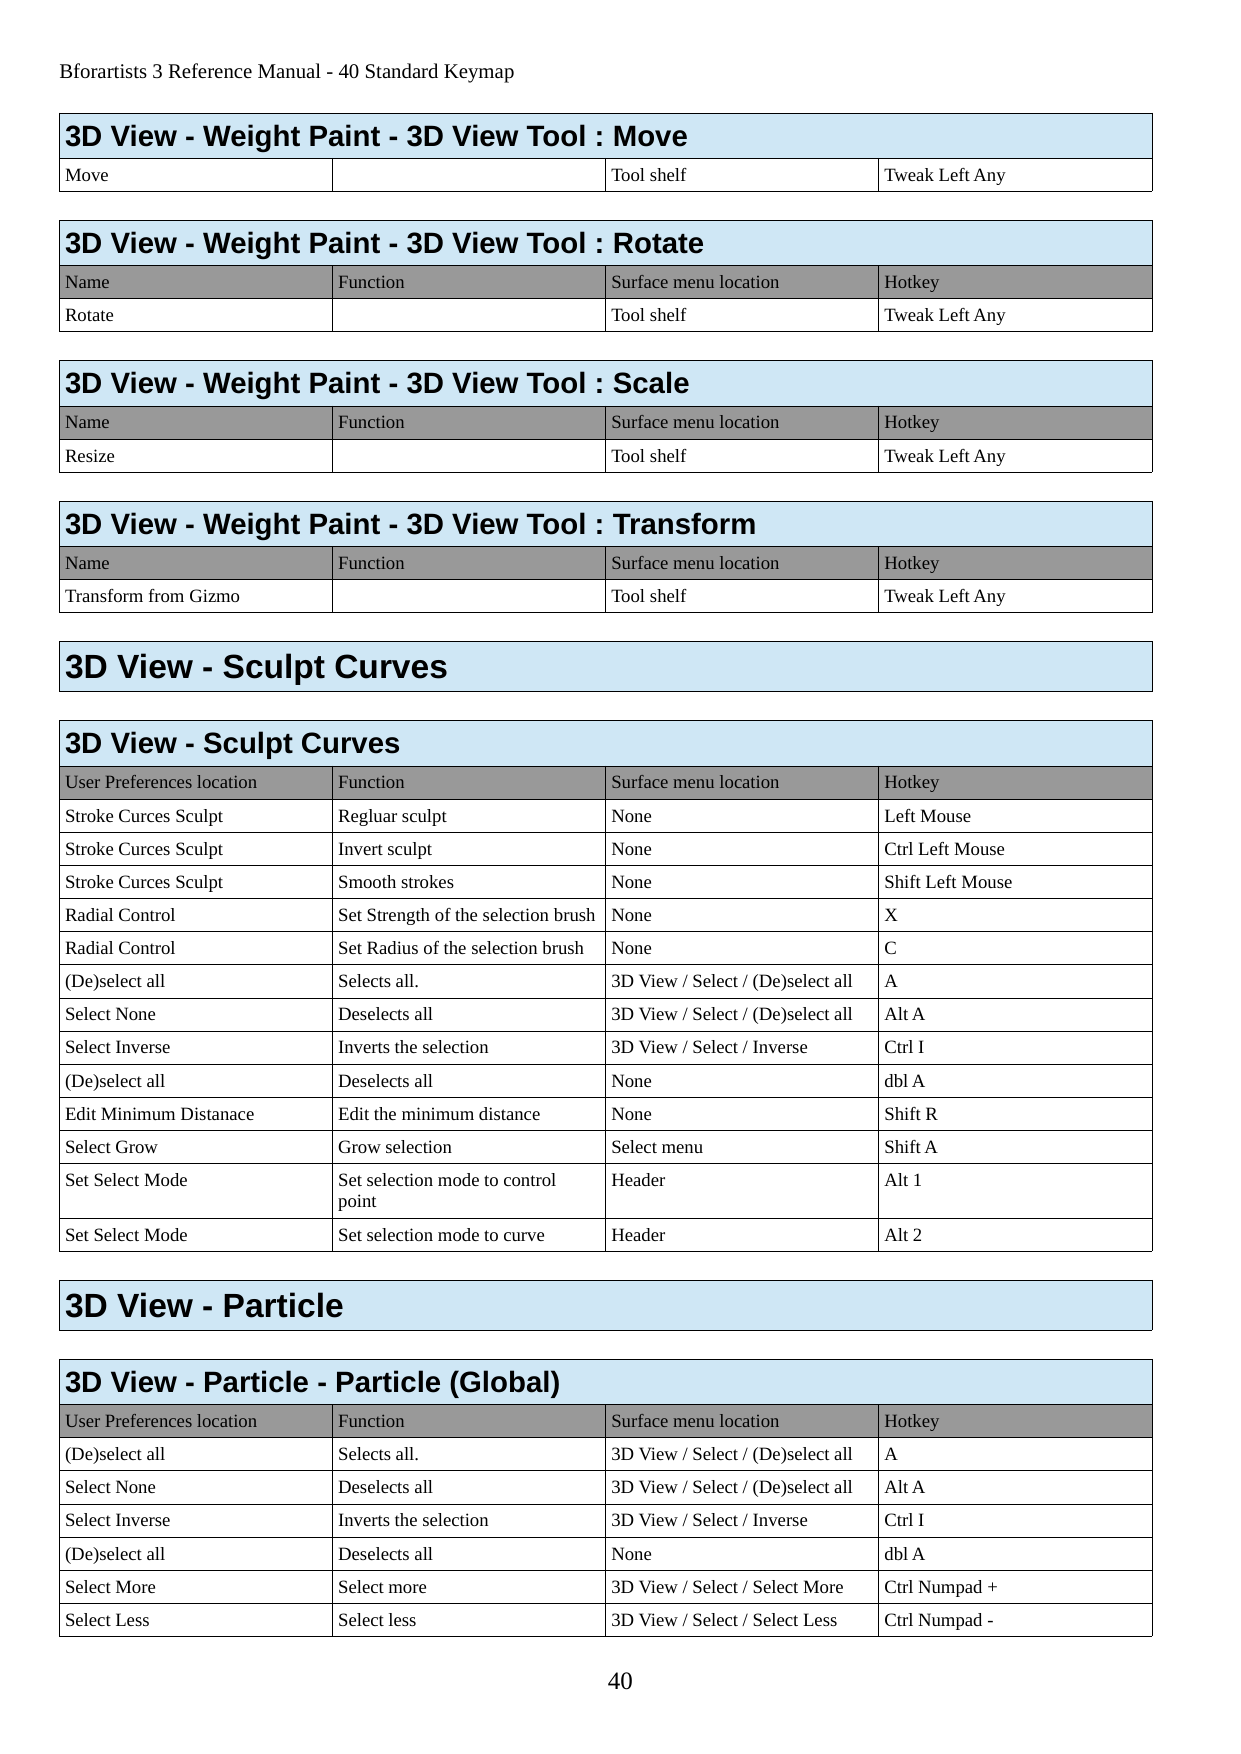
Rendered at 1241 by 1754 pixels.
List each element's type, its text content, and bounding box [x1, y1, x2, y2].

table_cell A [879, 965, 1152, 997]
table_cell None [606, 1538, 878, 1570]
table_cell Set Radius of the selection brush [333, 932, 605, 964]
table_cell Ctrl Left Mouse [879, 833, 1152, 865]
table_cell Smooth strokes [333, 866, 605, 898]
table_cell Select More [60, 1571, 332, 1603]
table_cell Ctrl I [879, 1505, 1152, 1537]
table_header 3D View - Weight Paint - 3D View Tool : Transform [60, 502, 1152, 546]
table_cell Set Strength of the selection brush [333, 899, 605, 931]
table_cell [333, 440, 605, 472]
table_cell 3D View / Select / (De)select all [606, 965, 878, 997]
table_cell Alt A [879, 999, 1152, 1031]
table_cell None [606, 1098, 878, 1130]
table_cell Header [606, 1219, 878, 1251]
table_cell Invert sculpt [333, 833, 605, 865]
table_cell Function [333, 767, 605, 799]
table_cell Select Grow [60, 1131, 332, 1163]
table_cell Tool shelf [606, 580, 878, 612]
table_cell Shift Left Mouse [879, 866, 1152, 898]
table_cell Surface menu location [606, 266, 878, 298]
table_cell 3D View / Select / (De)select all [606, 1471, 878, 1503]
table_header 3D View - Sculpt Curves [60, 721, 1152, 766]
table_cell Select menu [606, 1131, 878, 1163]
table_cell Select Inverse [60, 1505, 332, 1537]
table_cell None [606, 932, 878, 964]
table_cell Tool shelf [606, 159, 878, 191]
table_cell Move [60, 159, 332, 191]
table_cell A [879, 1438, 1152, 1470]
table_cell (De)select all [60, 1438, 332, 1470]
table_cell Alt 1 [879, 1164, 1152, 1218]
table_cell Inverts the selection [333, 1032, 605, 1064]
table_cell Deselects all [333, 1065, 605, 1097]
table_cell 3D View / Select / Inverse [606, 1032, 878, 1064]
table_cell Regluar sculpt [333, 800, 605, 832]
table_cell X [879, 899, 1152, 931]
table_cell Shift A [879, 1131, 1152, 1163]
table_cell Tweak Left Any [879, 580, 1152, 612]
table_cell Function [333, 407, 605, 439]
table_cell Tweak Left Any [879, 299, 1152, 331]
table_cell Tool shelf [606, 299, 878, 331]
table_cell (De)select all [60, 965, 332, 997]
table_cell Name [60, 266, 332, 298]
table_cell [333, 299, 605, 331]
table_cell Function [333, 547, 605, 579]
table_cell None [606, 866, 878, 898]
table_cell Set selection mode to curve [333, 1219, 605, 1251]
table_cell None [606, 800, 878, 832]
table_cell Set Select Mode [60, 1219, 332, 1251]
table_cell Surface menu location [606, 1405, 878, 1437]
table_cell Tool shelf [606, 440, 878, 472]
table_cell Ctrl Numpad - [879, 1604, 1152, 1636]
table_cell Radial Control [60, 899, 332, 931]
table_header 3D View - Weight Paint - 3D View Tool : Rotate [60, 221, 1152, 265]
table_cell Hotkey [879, 407, 1152, 439]
table_cell Hotkey [879, 547, 1152, 579]
table_cell Resize [60, 440, 332, 472]
table_cell Left Mouse [879, 800, 1152, 832]
table_cell Selects all. [333, 1438, 605, 1470]
table_cell Tweak Left Any [879, 440, 1152, 472]
table_cell Alt 2 [879, 1219, 1152, 1251]
table_header 3D View - Weight Paint - 3D View Tool : Move [60, 114, 1152, 158]
table_cell Hotkey [879, 266, 1152, 298]
table_cell Stroke Curces Sculpt [60, 800, 332, 832]
table_cell Set Select Mode [60, 1164, 332, 1218]
table_cell Deselects all [333, 999, 605, 1031]
table_cell None [606, 833, 878, 865]
table_header 3D View - Particle - Particle (Global) [60, 1360, 1152, 1404]
table_cell 3D View / Select / Select Less [606, 1604, 878, 1636]
table_cell dbl A [879, 1065, 1152, 1097]
table_cell Surface menu location [606, 547, 878, 579]
table_cell Function [333, 1405, 605, 1437]
table_cell Shift R [879, 1098, 1152, 1130]
table_cell Select less [333, 1604, 605, 1636]
table_cell Name [60, 407, 332, 439]
table_header 3D View - Sculpt Curves [60, 642, 1152, 691]
table_cell Select None [60, 1471, 332, 1503]
table_cell Alt A [879, 1471, 1152, 1503]
table_cell C [879, 932, 1152, 964]
table_cell Tweak Left Any [879, 159, 1152, 191]
table_cell Edit Minimum Distanace [60, 1098, 332, 1130]
table_cell Select Inverse [60, 1032, 332, 1064]
table_cell Transform from Gizmo [60, 580, 332, 612]
table_cell Hotkey [879, 1405, 1152, 1437]
table_cell 3D View / Select / (De)select all [606, 1438, 878, 1470]
table_cell Rotate [60, 299, 332, 331]
table_cell Stroke Curces Sculpt [60, 866, 332, 898]
table_cell [333, 580, 605, 612]
table_cell Deselects all [333, 1471, 605, 1503]
table_cell Ctrl Numpad + [879, 1571, 1152, 1603]
table_cell Select more [333, 1571, 605, 1603]
table_cell [333, 159, 605, 191]
table_cell Edit the minimum distance [333, 1098, 605, 1130]
table_cell None [606, 899, 878, 931]
table_cell Hotkey [879, 767, 1152, 799]
table_cell Surface menu location [606, 407, 878, 439]
table_cell User Preferences location [60, 767, 332, 799]
table_cell Set selection mode to control point [333, 1164, 605, 1218]
table_header 3D View - Weight Paint - 3D View Tool : Scale [60, 361, 1152, 406]
table_cell Radial Control [60, 932, 332, 964]
table_cell Ctrl I [879, 1032, 1152, 1064]
table_cell dbl A [879, 1538, 1152, 1570]
table_cell Surface menu location [606, 767, 878, 799]
table_cell Header [606, 1164, 878, 1218]
table_cell Deselects all [333, 1538, 605, 1570]
table_cell 3D View / Select / (De)select all [606, 999, 878, 1031]
table_header 3D View - Particle [60, 1281, 1152, 1330]
table_cell User Preferences location [60, 1405, 332, 1437]
table_cell None [606, 1065, 878, 1097]
table_cell Stroke Curces Sculpt [60, 833, 332, 865]
table_cell Selects all. [333, 965, 605, 997]
table_cell Inverts the selection [333, 1505, 605, 1537]
table_cell (De)select all [60, 1065, 332, 1097]
table_cell 3D View / Select / Select More [606, 1571, 878, 1603]
table_cell Select None [60, 999, 332, 1031]
table_cell Name [60, 547, 332, 579]
table_cell (De)select all [60, 1538, 332, 1570]
table_cell 3D View / Select / Inverse [606, 1505, 878, 1537]
table_cell Select Less [60, 1604, 332, 1636]
table_cell Grow selection [333, 1131, 605, 1163]
table_cell Function [333, 266, 605, 298]
